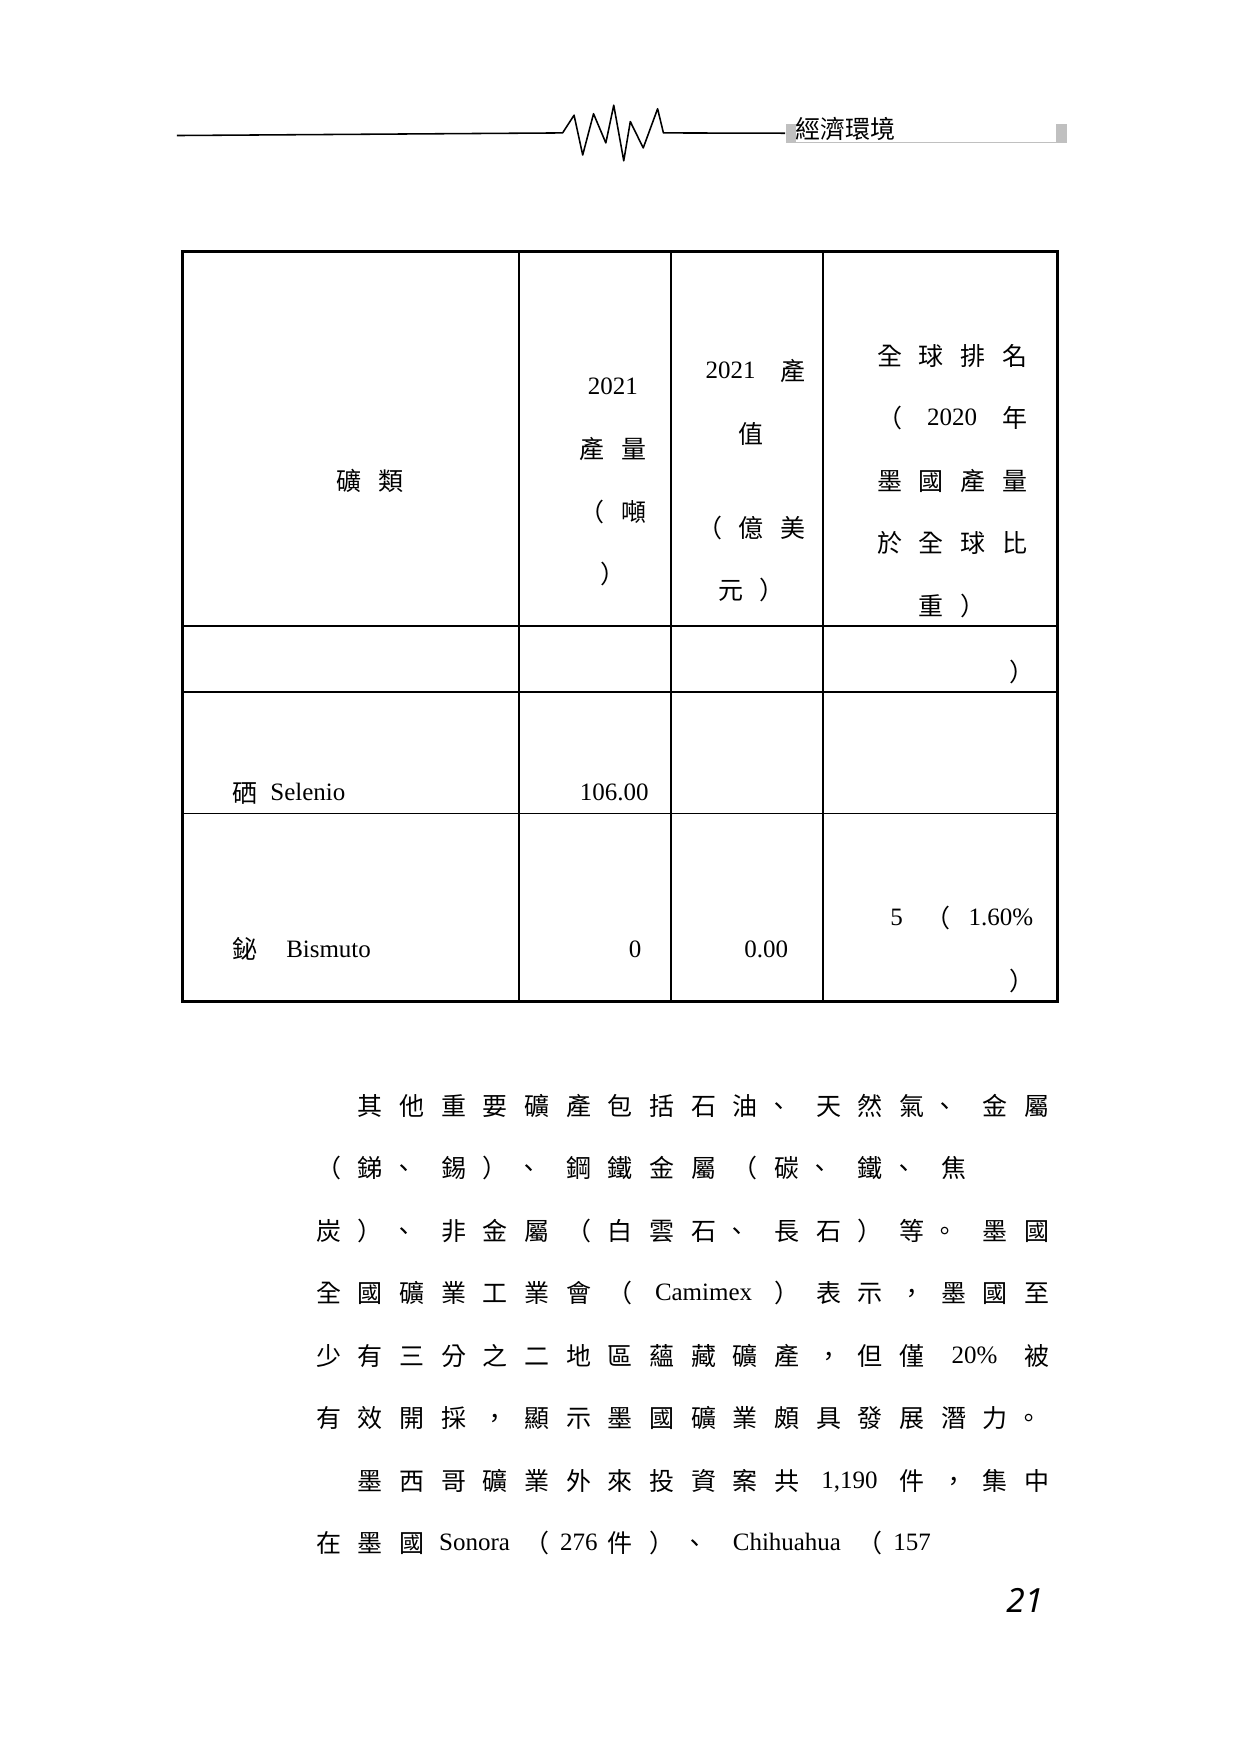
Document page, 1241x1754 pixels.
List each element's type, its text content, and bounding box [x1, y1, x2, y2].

table_cell [520, 627, 670, 691]
table_header 礦類 [184, 253, 518, 625]
table_cell [824, 693, 1056, 813]
table_cell 0 [520, 814, 670, 1000]
table_cell [672, 693, 822, 813]
table_header 2021產值 （億美元） [672, 253, 822, 625]
table_cell [672, 627, 822, 691]
table_header 2021產量（噸） [520, 253, 670, 625]
table_cell 鉍Bismuto [184, 814, 518, 1000]
table_cell [184, 627, 518, 691]
table_cell ） [824, 627, 1056, 691]
table_cell 硒Selenio [184, 693, 518, 813]
text 墨西哥礦業外來投資案共1,190件，集中在墨國Sonora（276件）、Chihuahua（157 [281, 1438, 1058, 1563]
table_cell 106.00 [520, 693, 670, 813]
table_cell 0.00 [672, 814, 822, 1000]
table_cell 5（1.60%） [824, 814, 1056, 1000]
table_header 全球排名 （2020年墨國產量於全球比重） [824, 253, 1056, 625]
text 其他重要礦產包括石油、天然氣、金屬（銻、錫）、鋼鐵金屬（碳、鐵、焦炭）、非金屬（白雲石、長石）等。墨國全國礦業工業會（Camimex）表示，墨國至少有三分之二地區蘊藏礦產，但僅20%被有效開採，顯示墨國礦業頗具發展潛力。 [281, 1063, 1058, 1438]
